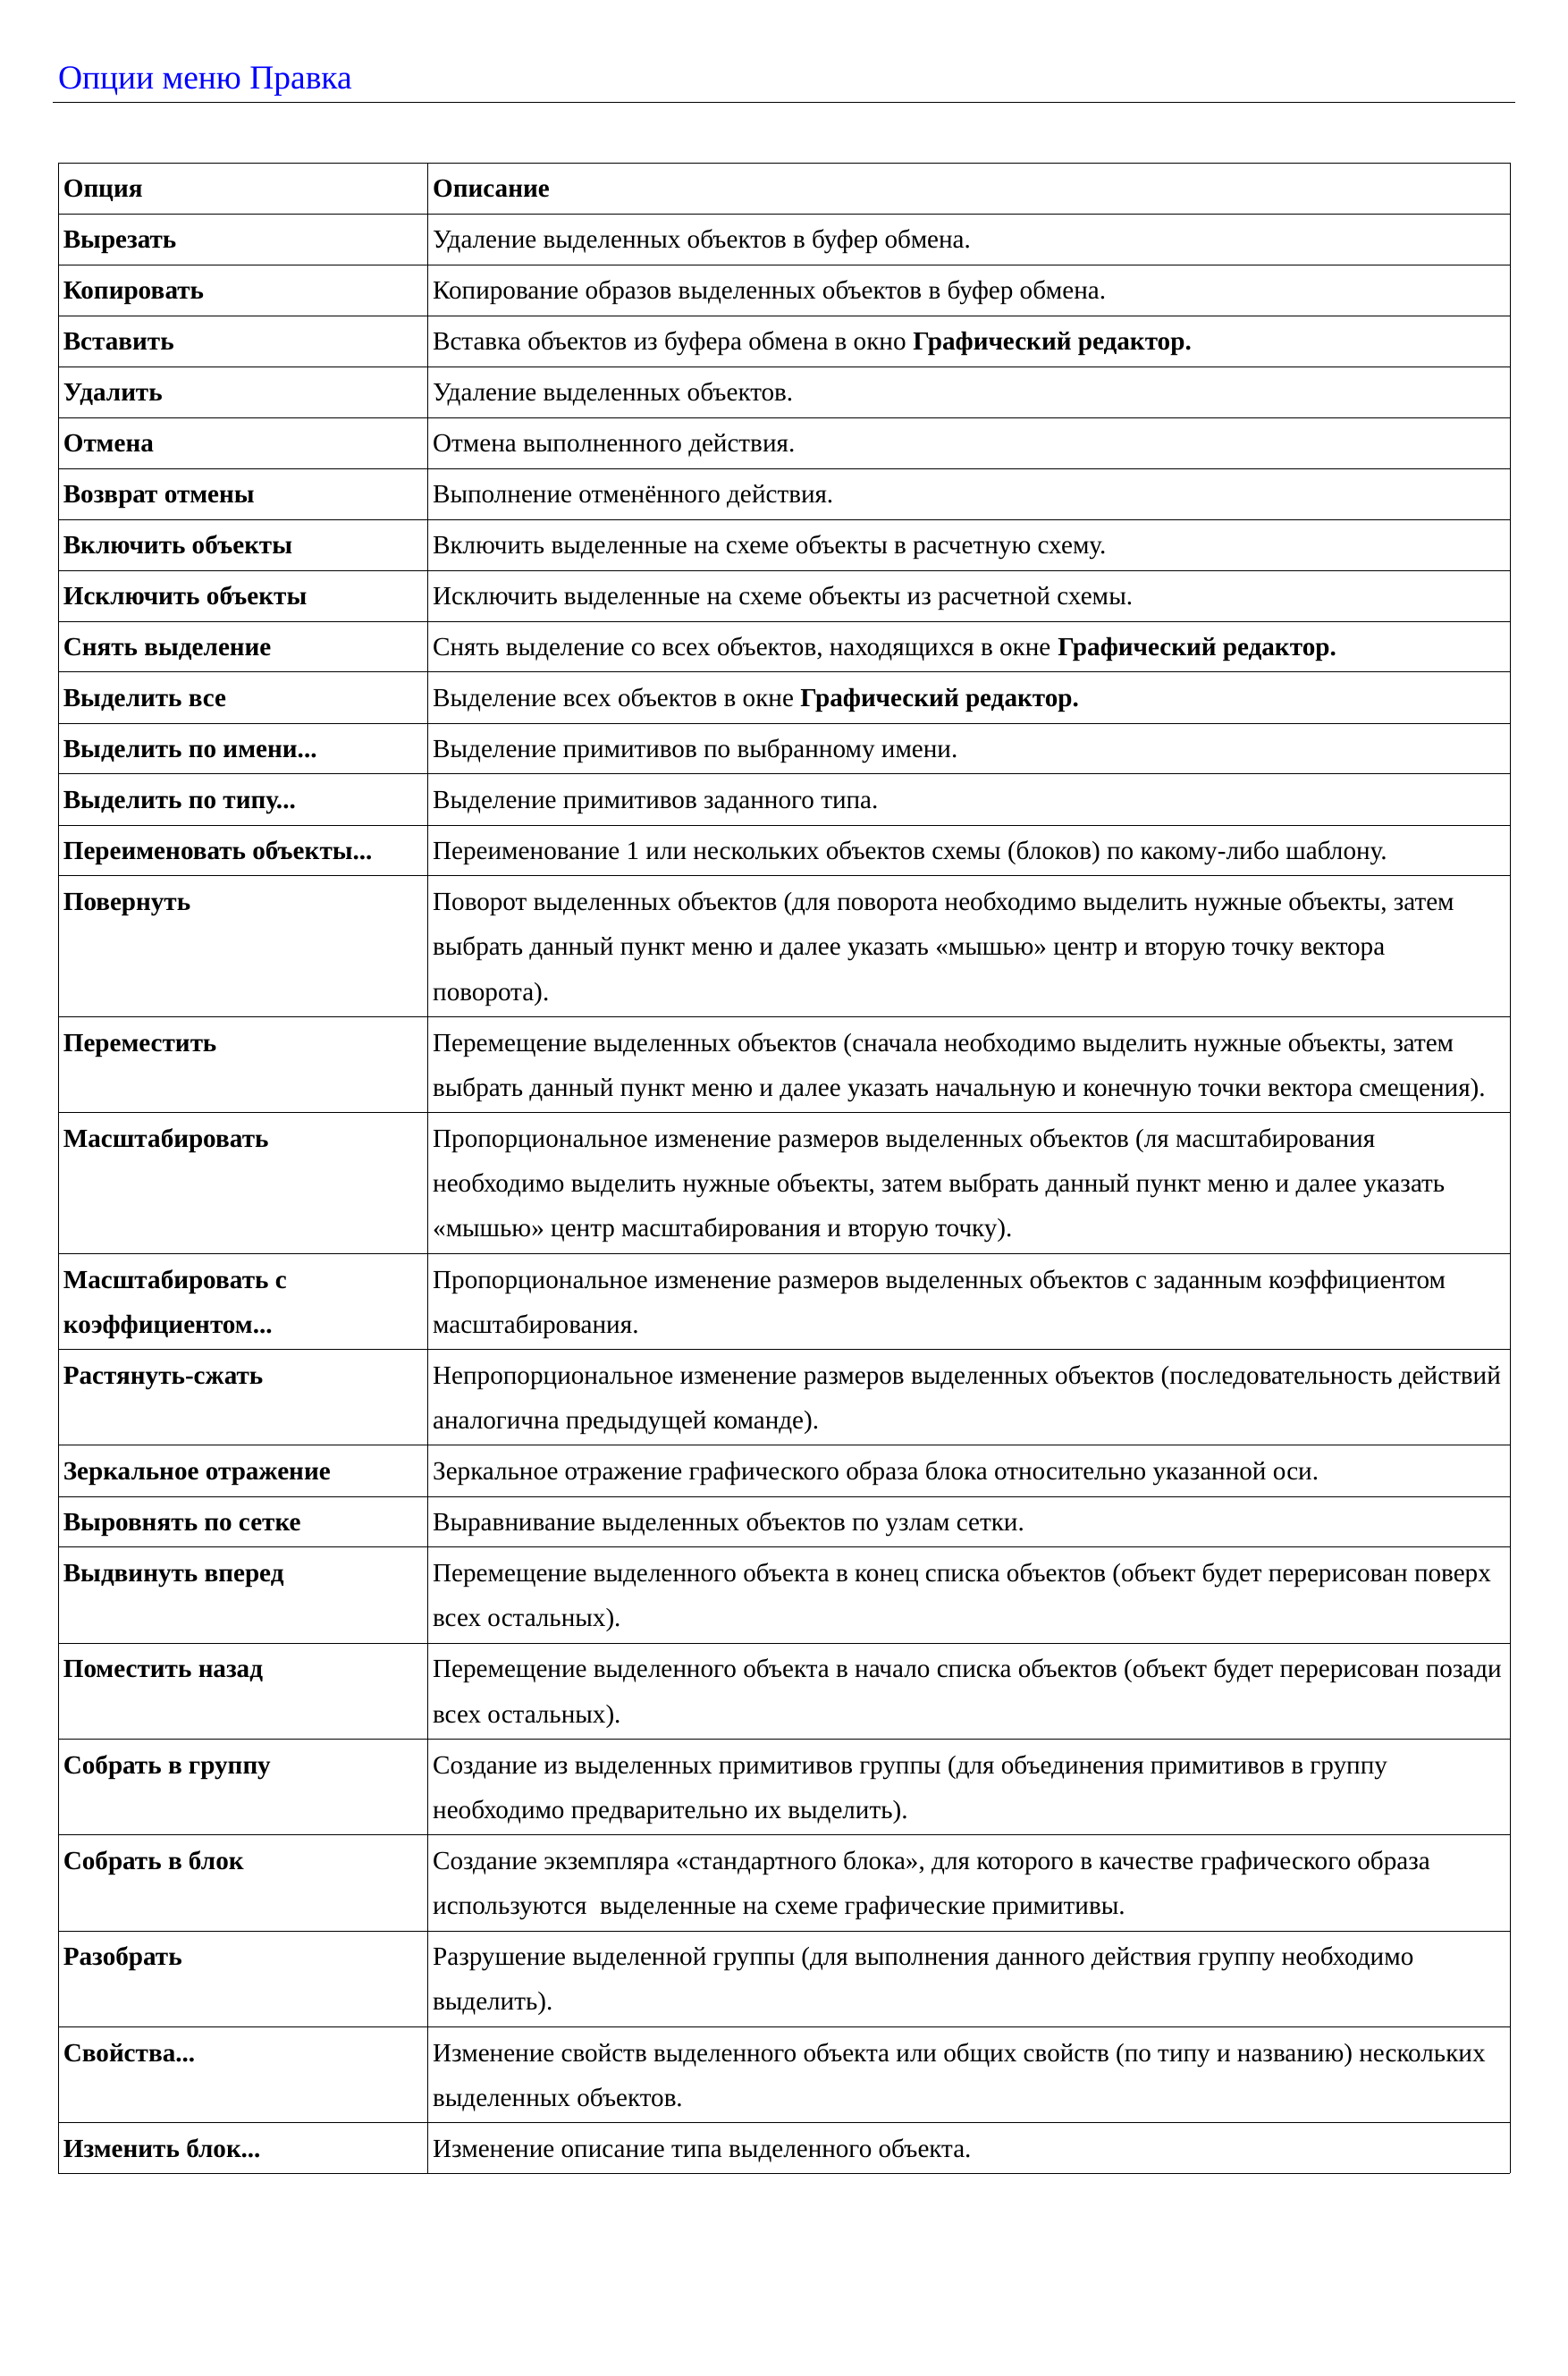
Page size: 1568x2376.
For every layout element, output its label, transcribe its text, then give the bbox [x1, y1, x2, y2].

table_header Описание [428, 164, 1510, 214]
table_cell Перемещение выделенного объекта в начало списка объектов (объект будет перерисован позади всех остальных). [428, 1644, 1510, 1739]
table_cell Изменение свойств выделенного объекта или общих свойств (по типу и названию) нескольких выделенных объектов. [428, 2027, 1510, 2122]
table_cell Выделить по типу... [59, 774, 427, 824]
table_cell Удалить [59, 367, 427, 417]
table_cell Создание экземпляра «стандартного блока», для которого в качестве графического образа используются выделенные на схеме графические примитивы. [428, 1835, 1510, 1930]
table_cell Выдвинуть вперед [59, 1547, 427, 1643]
table_cell Переименование 1 или нескольких объектов схемы (блоков) по какому-либо шаблону. [428, 826, 1510, 875]
table_header Опция [59, 164, 427, 214]
table_cell Переместить [59, 1017, 427, 1112]
table_cell Удаление выделенных объектов. [428, 367, 1510, 417]
table_cell Изменить блок... [59, 2123, 427, 2173]
table_cell Выровнять по сетке [59, 1497, 427, 1546]
table_cell Перемещение выделенных объектов (сначала необходимо выделить нужные объекты, затем выбрать данный пункт меню и далее указать начальную и конечную точки вектора смещения). [428, 1017, 1510, 1112]
table_cell Отмена выполненного действия. [428, 418, 1510, 468]
table_cell [53, 103, 1515, 2219]
table_cell Разобрать [59, 1932, 427, 2026]
table_cell Пропорциональное изменение размеров выделенных объектов с заданным коэффициентом масштабирования. [428, 1254, 1510, 1349]
table_cell Исключить выделенные на схеме объекты из расчетной схемы. [428, 571, 1510, 620]
table_cell Вырезать [59, 215, 427, 265]
table_cell Снять выделение [59, 622, 427, 671]
table_cell Перемещение выделенного объекта в конец списка объектов (объект будет перерисован поверх всех остальных). [428, 1547, 1510, 1643]
table_cell Зеркальное отражение [59, 1445, 427, 1496]
table_cell Разрушение выделенной группы (для выполнения данного действия группу необходимо выделить). [428, 1932, 1510, 2026]
table_cell Включить выделенные на схеме объекты в расчетную схему. [428, 520, 1510, 569]
table_cell Свойства... [59, 2027, 427, 2122]
table_cell Повернуть [59, 876, 427, 1016]
table_cell Переименовать объекты... [59, 826, 427, 875]
table_cell Масштабировать [59, 1113, 427, 1253]
table_cell Исключить объекты [59, 571, 427, 620]
table_cell Непропорциональное изменение размеров выделенных объектов (последовательность действий аналогична предыдущей команде). [428, 1350, 1510, 1445]
table_cell Пропорциональное изменение размеров выделенных объектов (ля масштабирования необходимо выделить нужные объекты, затем выбрать данный пункт меню и далее указать «мышью» центр масштабирования и вторую точку). [428, 1113, 1510, 1253]
table_cell Удаление выделенных объектов в буфер обмена. [428, 215, 1510, 265]
table_cell Собрать в группу [59, 1740, 427, 1834]
table_cell Зеркальное отражение графического образа блока относительно указанной оси. [428, 1445, 1510, 1496]
table_cell Отмена [59, 418, 427, 468]
table_cell Растянуть-сжать [59, 1350, 427, 1445]
table_cell Возврат отмены [59, 469, 427, 519]
table_cell Выделить по имени... [59, 724, 427, 773]
table_cell Копировать [59, 265, 427, 316]
table_cell Масштабировать с коэффициентом... [59, 1254, 427, 1349]
table_cell Создание из выделенных примитивов группы (для объединения примитивов в группу необходимо предварительно их выделить). [428, 1740, 1510, 1834]
table_cell Включить объекты [59, 520, 427, 569]
table_cell Выделение примитивов по выбранному имени. [428, 724, 1510, 773]
table_cell Выравнивание выделенных объектов по узлам сетки. [428, 1497, 1510, 1546]
table_cell Собрать в блок [59, 1835, 427, 1930]
table_cell Вставка объектов из буфера обмена в окно Графический редактор. [428, 316, 1510, 366]
table_cell Копирование образов выделенных объектов в буфер обмена. [428, 265, 1510, 316]
table_header Опции меню Правка [53, 53, 1515, 102]
table_cell Вставить [59, 316, 427, 366]
table_cell Снять выделение со всех объектов, находящихся в окне Графический редактор. [428, 622, 1510, 671]
table_cell Поместить назад [59, 1644, 427, 1739]
table_cell Выполнение отменённого действия. [428, 469, 1510, 519]
table_cell Поворот выделенных объектов (для поворота необходимо выделить нужные объекты, затем выбрать данный пункт меню и далее указать «мышью» центр и вторую точку вектора поворота). [428, 876, 1510, 1016]
table_cell Выделение примитивов заданного типа. [428, 774, 1510, 824]
table_cell Изменение описание типа выделенного объекта. [428, 2123, 1510, 2173]
table_cell Выделить все [59, 672, 427, 722]
table_cell Выделение всех объектов в окне Графический редактор. [428, 672, 1510, 722]
